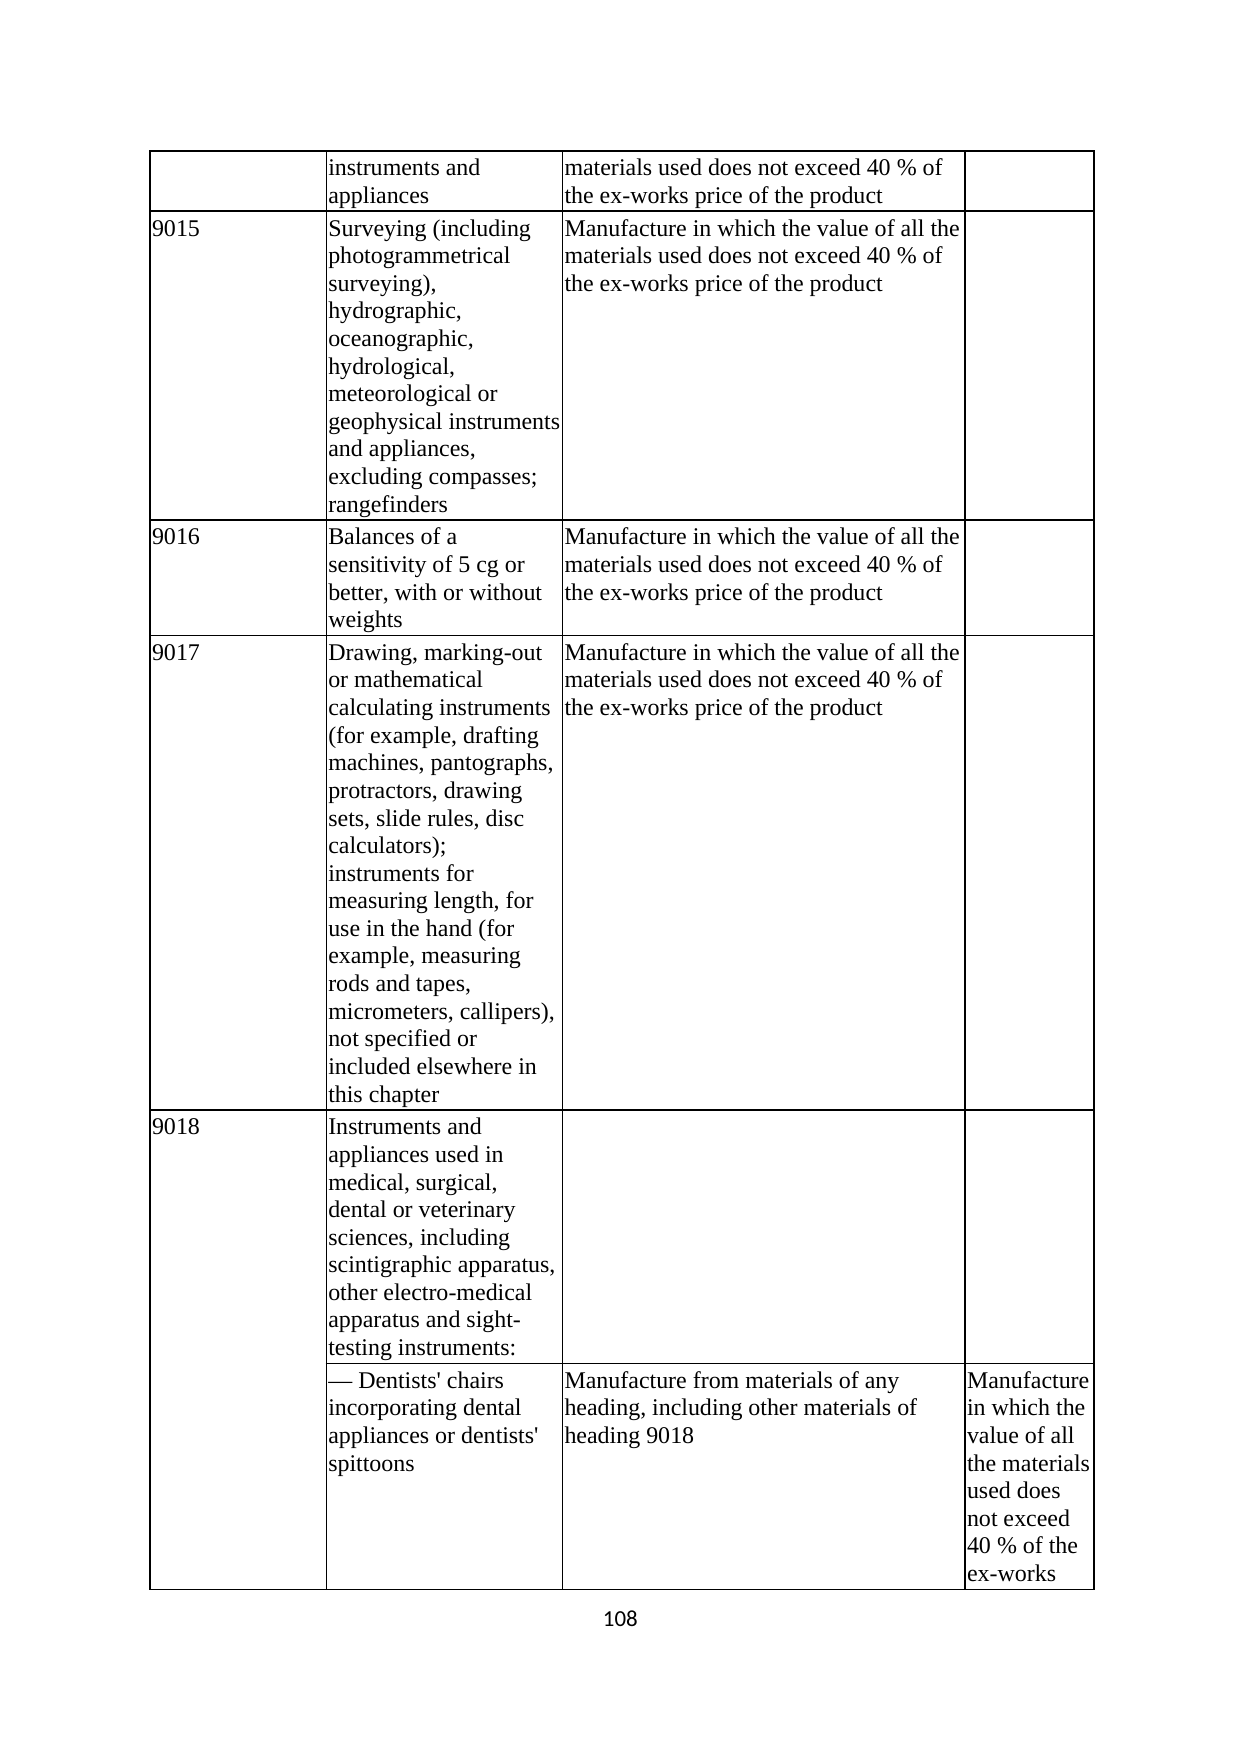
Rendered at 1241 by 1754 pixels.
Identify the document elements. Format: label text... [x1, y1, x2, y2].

table_cell [563, 1111, 964, 1362]
table_cell Manufacture from materials of any heading, including other materials of heading 9018 [563, 1364, 964, 1588]
table_cell Manufacture in which the value of all the materials used does not exceed 40 % of the ex-works price of the product [563, 521, 964, 634]
table_cell Drawing, marking-out or mathematical calculating instruments (for example, drafting machines, pantographs, protractors, drawing sets, slide rules, disc calculators); instruments for measuring length, for use in the hand (for example, measuring rods and tapes, micrometers, callipers), not specified or included elsewhere in this chapter [327, 636, 562, 1109]
table_cell 9015 [151, 212, 326, 519]
table_cell Instruments and appliances used in medical, surgical, dental or veterinary sciences, including scintigraphic apparatus, other electro-medical apparatus and sight-testing instruments: [327, 1111, 562, 1362]
table_cell instruments and appliances [327, 152, 562, 210]
table_cell Manufacture in which the value of all the materials used does not exceed 40 % of the ex-works [966, 1364, 1093, 1588]
table_cell [966, 212, 1093, 519]
table_cell 9018 [151, 1111, 326, 1588]
table_cell Balances of a sensitivity of 5 cg or better, with or without weights [327, 521, 562, 634]
table_cell 9016 [151, 521, 326, 634]
table_cell [966, 636, 1093, 1109]
table_cell [966, 1111, 1093, 1362]
table_cell [151, 152, 326, 210]
table_cell materials used does not exceed 40 % of the ex-works price of the product [563, 152, 964, 210]
table_cell Surveying (including photogrammetrical surveying), hydrographic, oceanographic, hydrological, meteorological or geophysical instruments and appliances, excluding compasses; rangefinders [327, 212, 562, 519]
table_cell [966, 521, 1093, 634]
table_cell [966, 152, 1093, 210]
table_cell Manufacture in which the value of all the materials used does not exceed 40 % of the ex-works price of the product [563, 212, 964, 519]
table_cell 9017 [151, 636, 326, 1109]
table_cell — Dentists' chairs incorporating dental appliances or dentists' spittoons [327, 1364, 562, 1588]
table_cell Manufacture in which the value of all the materials used does not exceed 40 % of the ex-works price of the product [563, 636, 964, 1109]
